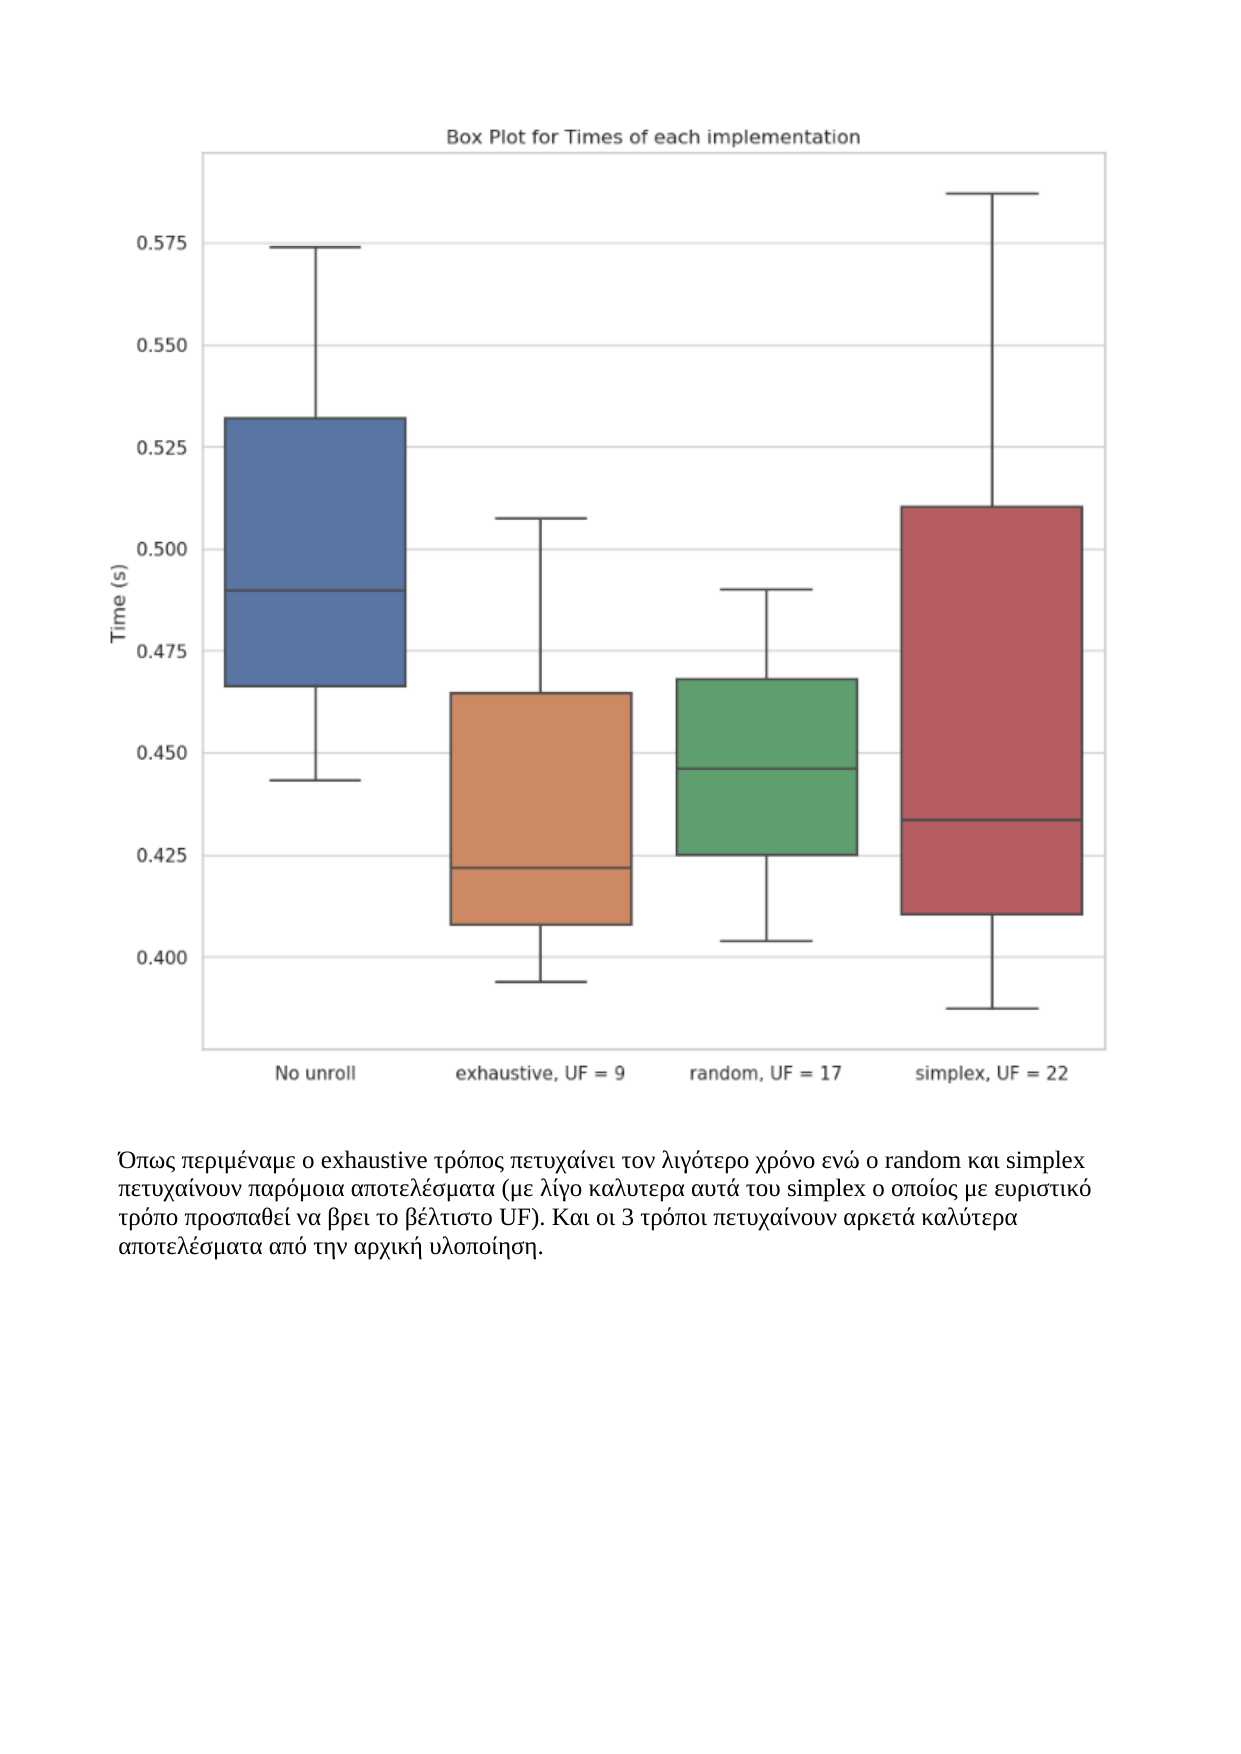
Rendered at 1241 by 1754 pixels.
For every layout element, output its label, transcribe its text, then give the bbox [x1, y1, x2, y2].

picture [105, 127, 1110, 1088]
text Όπως περιμέναμε ο exhaustive τρόπος πετυχαίνει τον λιγότερο χρόνο ενώ ο random και simplex πετυχαίνουν παρόμοια αποτελέσματα (με λίγο καλυτερα αυτά του simplex ο οποίος με ευριστικό τρόπο προσπαθεί να βρει το βέλτιστο UF). Και οι 3 τρόποι πετυχαίνουν αρκετά καλύτερα αποτελέσματα από την αρχική υλοποίηση. [118, 1145, 1122, 1260]
